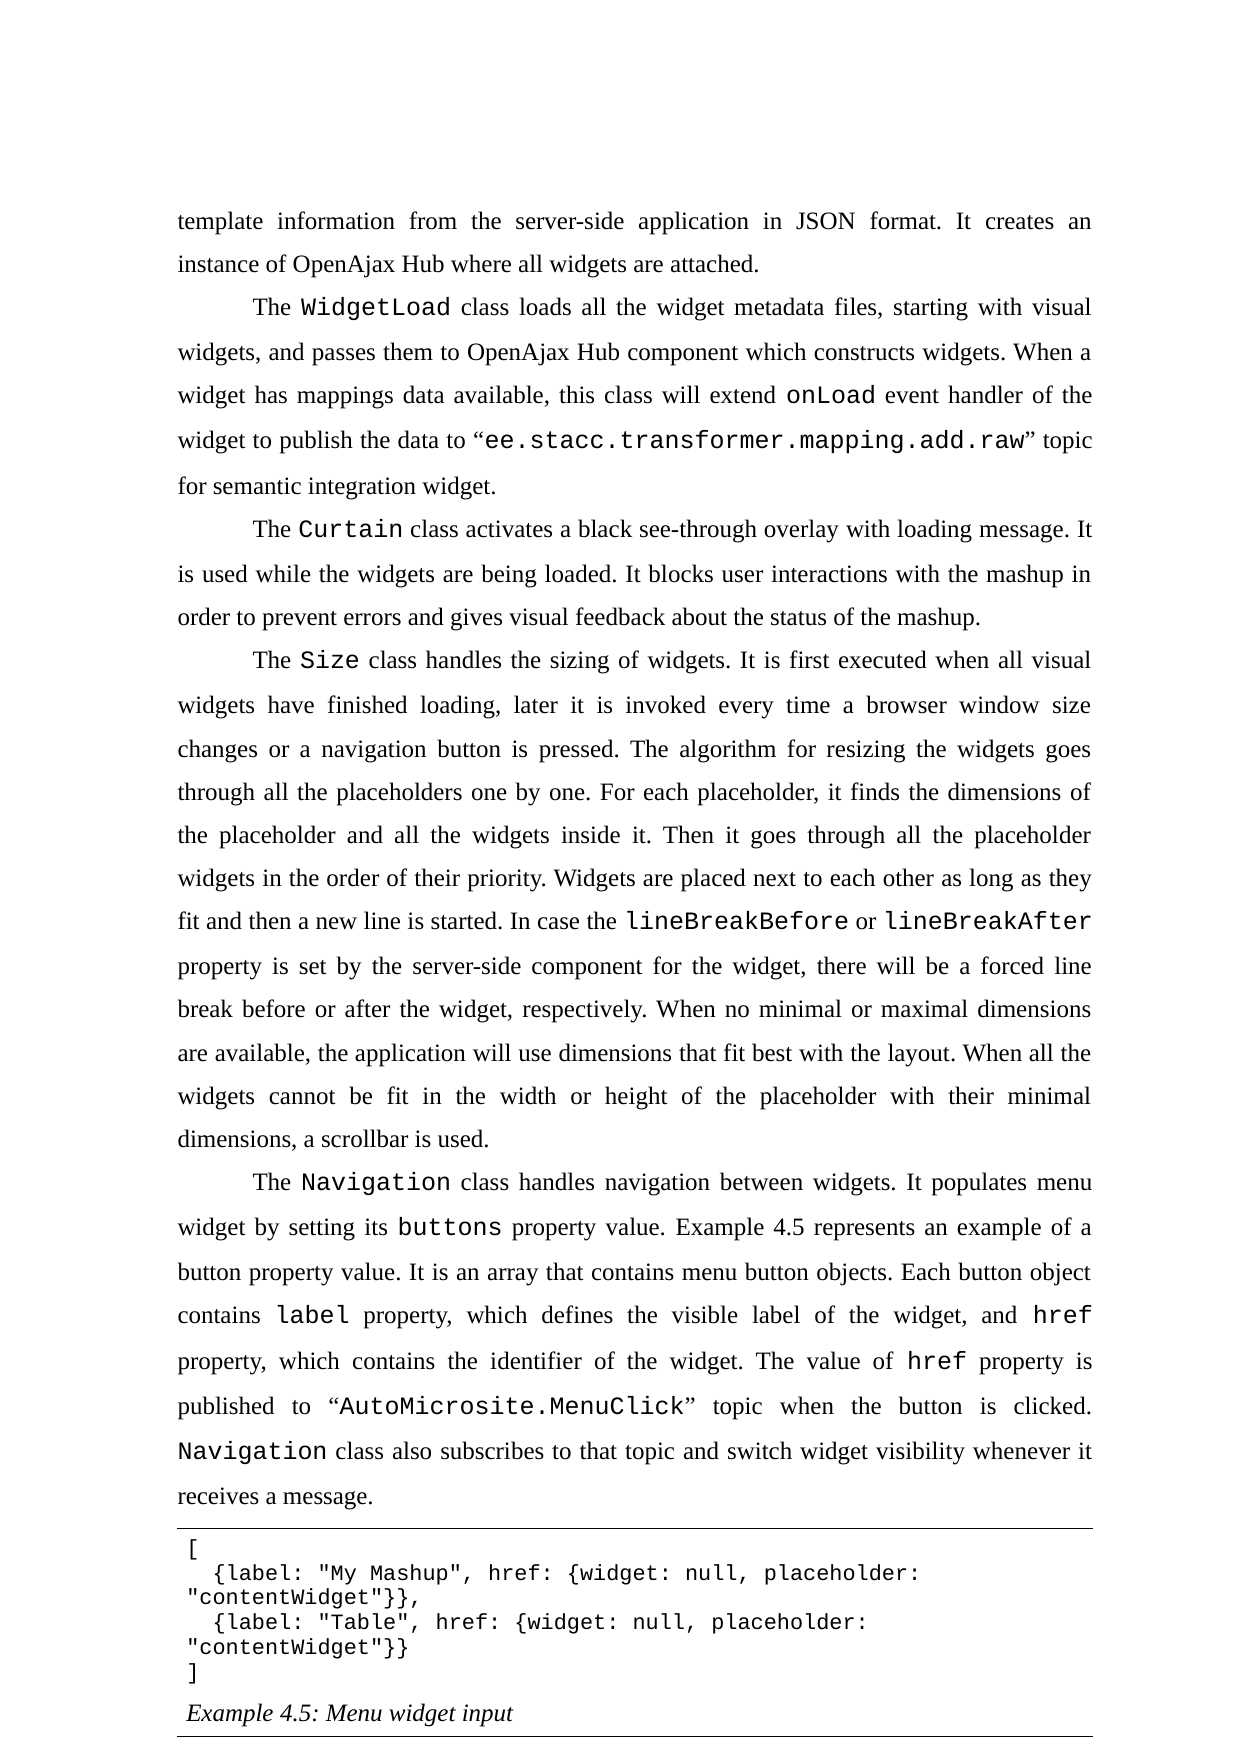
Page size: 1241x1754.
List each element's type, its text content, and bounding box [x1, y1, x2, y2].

text Example 4.5: Menu widget input [186, 1698, 1084, 1727]
text ] [186, 1661, 1084, 1686]
text The WidgetLoad class loads all the widget metadata files, starting with visual widgets, and passes them to OpenAjax Hub component which constructs widgets. When a widget has mappings data available, this class will extend onLoad event handler of the widget to publish the data to “ee.stacc.transformer.mapping.add.raw” topic for semantic integration widget. [177, 292, 1093, 499]
text The Navigation class handles navigation between widgets. It populates menu widget by setting its buttons property value. Example 4.5 represents an example of a button property value. It is an array that contains menu button objects. Each button object contains label property, which defines the visible label of the widget, and href property, which contains the identifier of the widget. The value of href property is published to “AutoMicrosite.MenuClick” topic when the button is clicked. Navigation class also subscribes to that topic and switch widget visibility whenever it receives a message. [177, 1167, 1093, 1510]
text [177, 1529, 1093, 1736]
text The Curtain class activates a black see-through overlay with loading message. It is used while the widgets are being loaded. It blocks user interactions with the mashup in order to prevent errors and gives visual feedback about the status of the mashup. [177, 514, 1093, 631]
text template information from the server-side application in JSON format. It creates an instance of OpenAjax Hub where all widgets are attached. [177, 206, 1093, 278]
text {label: "Table", href: {widget: null, placeholder: "contentWidget"}} [186, 1611, 1084, 1661]
text {label: "My Mashup", href: {widget: null, placeholder: "contentWidget"}}, [186, 1562, 1084, 1611]
text The Size class handles the sizing of widgets. It is first executed when all visual widgets have finished loading, later it is invoked every time a browser window size changes or a navigation button is pressed. The algorithm for resizing the widgets goes through all the placeholders one by one. For each placeholder, it finds the dimensions of the placeholder and all the widgets inside it. Then it goes through all the placeholder widgets in the order of their priority. Widgets are placed next to each other as long as they fit and then a new line is started. In case the lineBreakBefore or lineBreakAfter property is set by the server-side component for the widget, there will be a forced line break before or after the widget, respectively. When no minimal or maximal dimensions are available, the application will use dimensions that fit best with the layout. When all the widgets cannot be fit in the width or height of the placeholder with their minimal dimensions, a scrollbar is used. [177, 645, 1093, 1153]
text [ [186, 1537, 1084, 1562]
